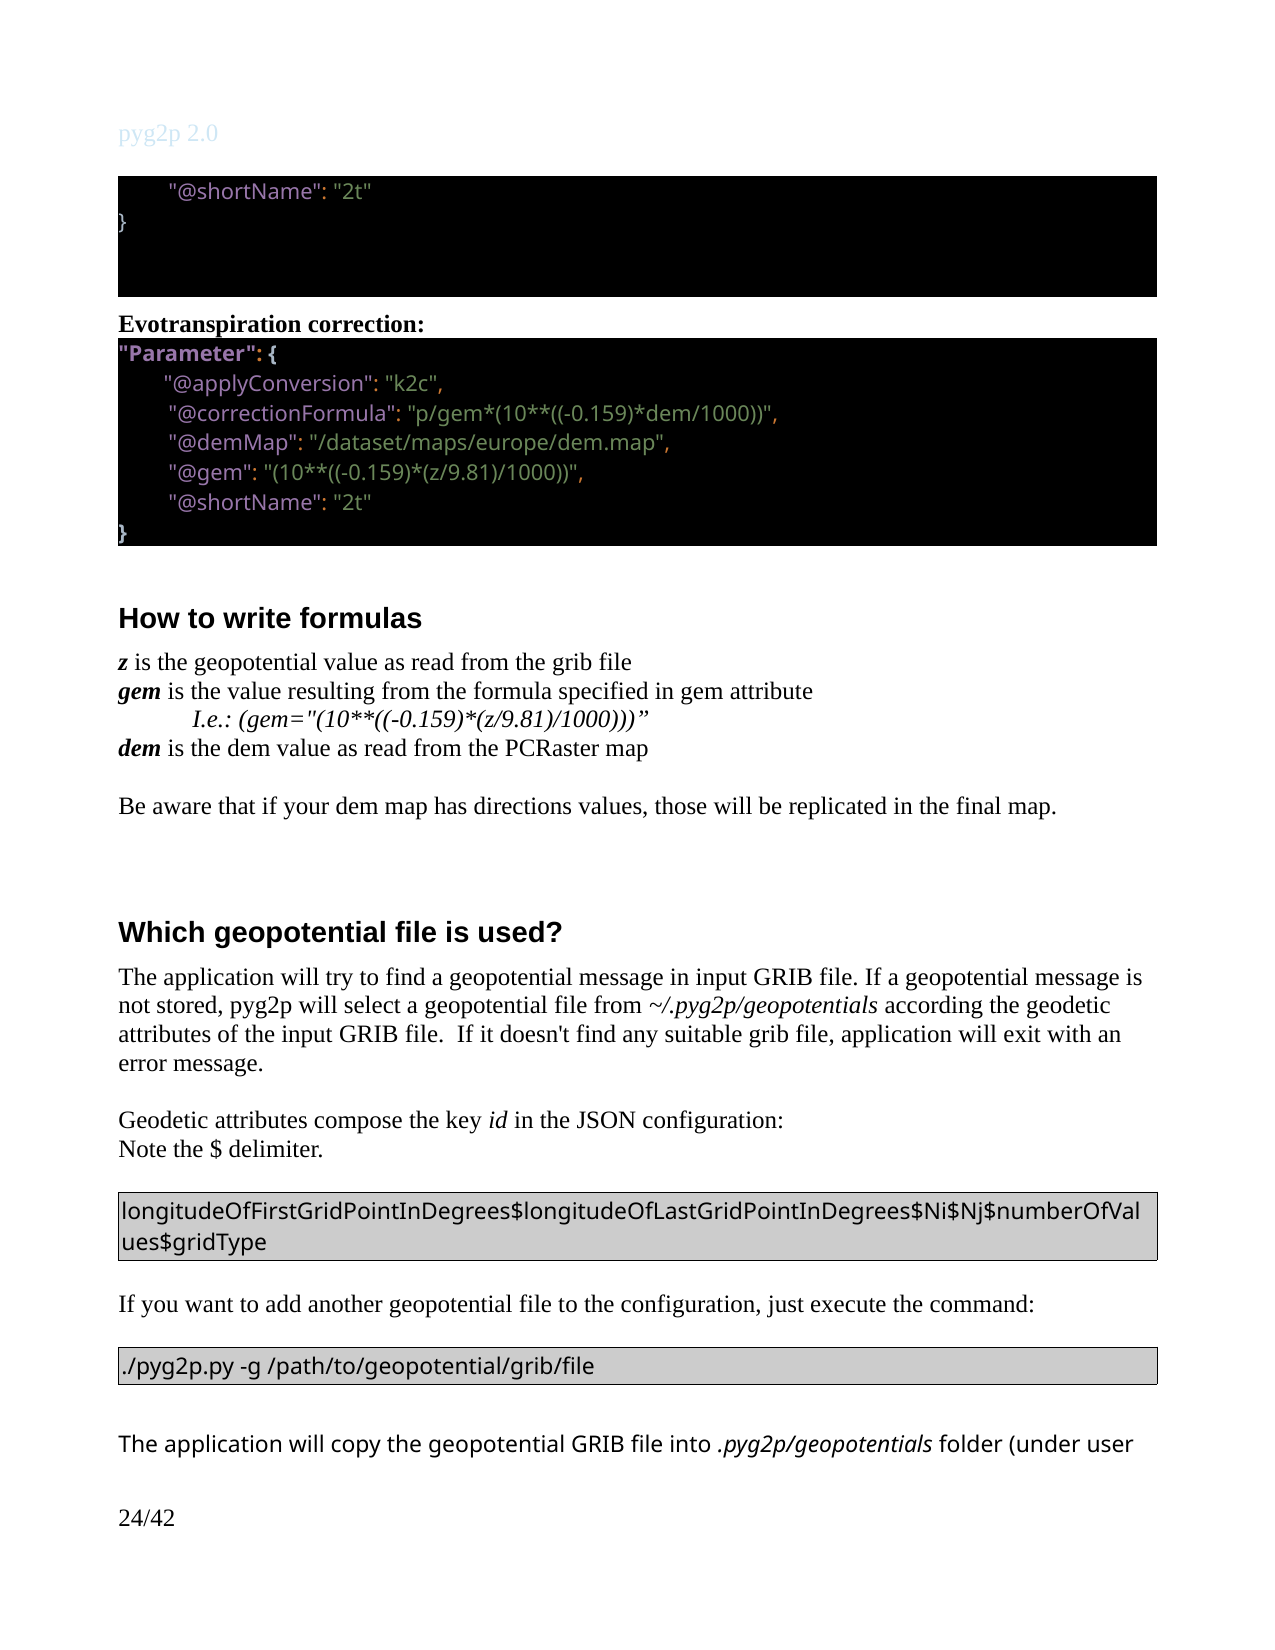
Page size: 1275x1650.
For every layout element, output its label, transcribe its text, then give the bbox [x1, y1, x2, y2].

text } [118, 206, 1157, 236]
text z is the geopotential value as read from the grib file [118, 647, 1157, 676]
text ./pyg2p.py -g /path/to/geopotential/grib/file [119, 1348, 1157, 1384]
text } [118, 517, 1157, 546]
text longitudeOfFirstGridPointInDegrees$longitudeOfLastGridPointInDegrees$Ni$Nj$numberOfValues$gridType [119, 1193, 1157, 1260]
text Note the $ delimiter. [118, 1134, 1157, 1163]
text "@gem": "(10**((-0.159)*(z/9.81)/1000))", [118, 457, 1157, 487]
text "@applyConversion": "k2c", [118, 368, 1157, 397]
text Be aware that if your dem map has directions values, those will be replicated in the final map. [118, 791, 1157, 819]
subtitle Which geopotential file is used? [118, 916, 1157, 949]
text gem is the value resulting from the formula specified in gem attribute I.e.: (gem="(10**((-0.159)*(z/9.81)/1000)))” [118, 676, 1157, 733]
text The application will copy the geopotential GRIB file into .pyg2p/geopotentials folder (under user [118, 1428, 1157, 1459]
text If you want to add another geopotential file to the configuration, just execute the command: [118, 1289, 1157, 1318]
text dem is the dem value as read from the PCRaster map [118, 733, 1157, 762]
text "Parameter": { [118, 338, 1157, 368]
text "@shortName": "2t" [118, 487, 1157, 517]
subtitle How to write formulas [118, 601, 1157, 634]
text "@demMap": "/dataset/maps/europe/dem.map", [118, 427, 1157, 457]
text "@correctionFormula": "p/gem*(10**((-0.159)*dem/1000))", [118, 397, 1157, 427]
text Geodetic attributes compose the key id in the JSON configuration: [118, 1105, 1157, 1134]
text "@shortName": "2t" [118, 176, 1157, 206]
text The application will try to find a geopotential message in input GRIB file. If a geopotential message is not stored, pyg2p will select a geopotential file from ~/.pyg2p/geopotentials according the geodetic attributes of the input GRIB file. If it doesn't find any suitable grib file, application will exit with an error message. [118, 962, 1157, 1077]
text Evotranspiration correction: [118, 309, 1157, 338]
